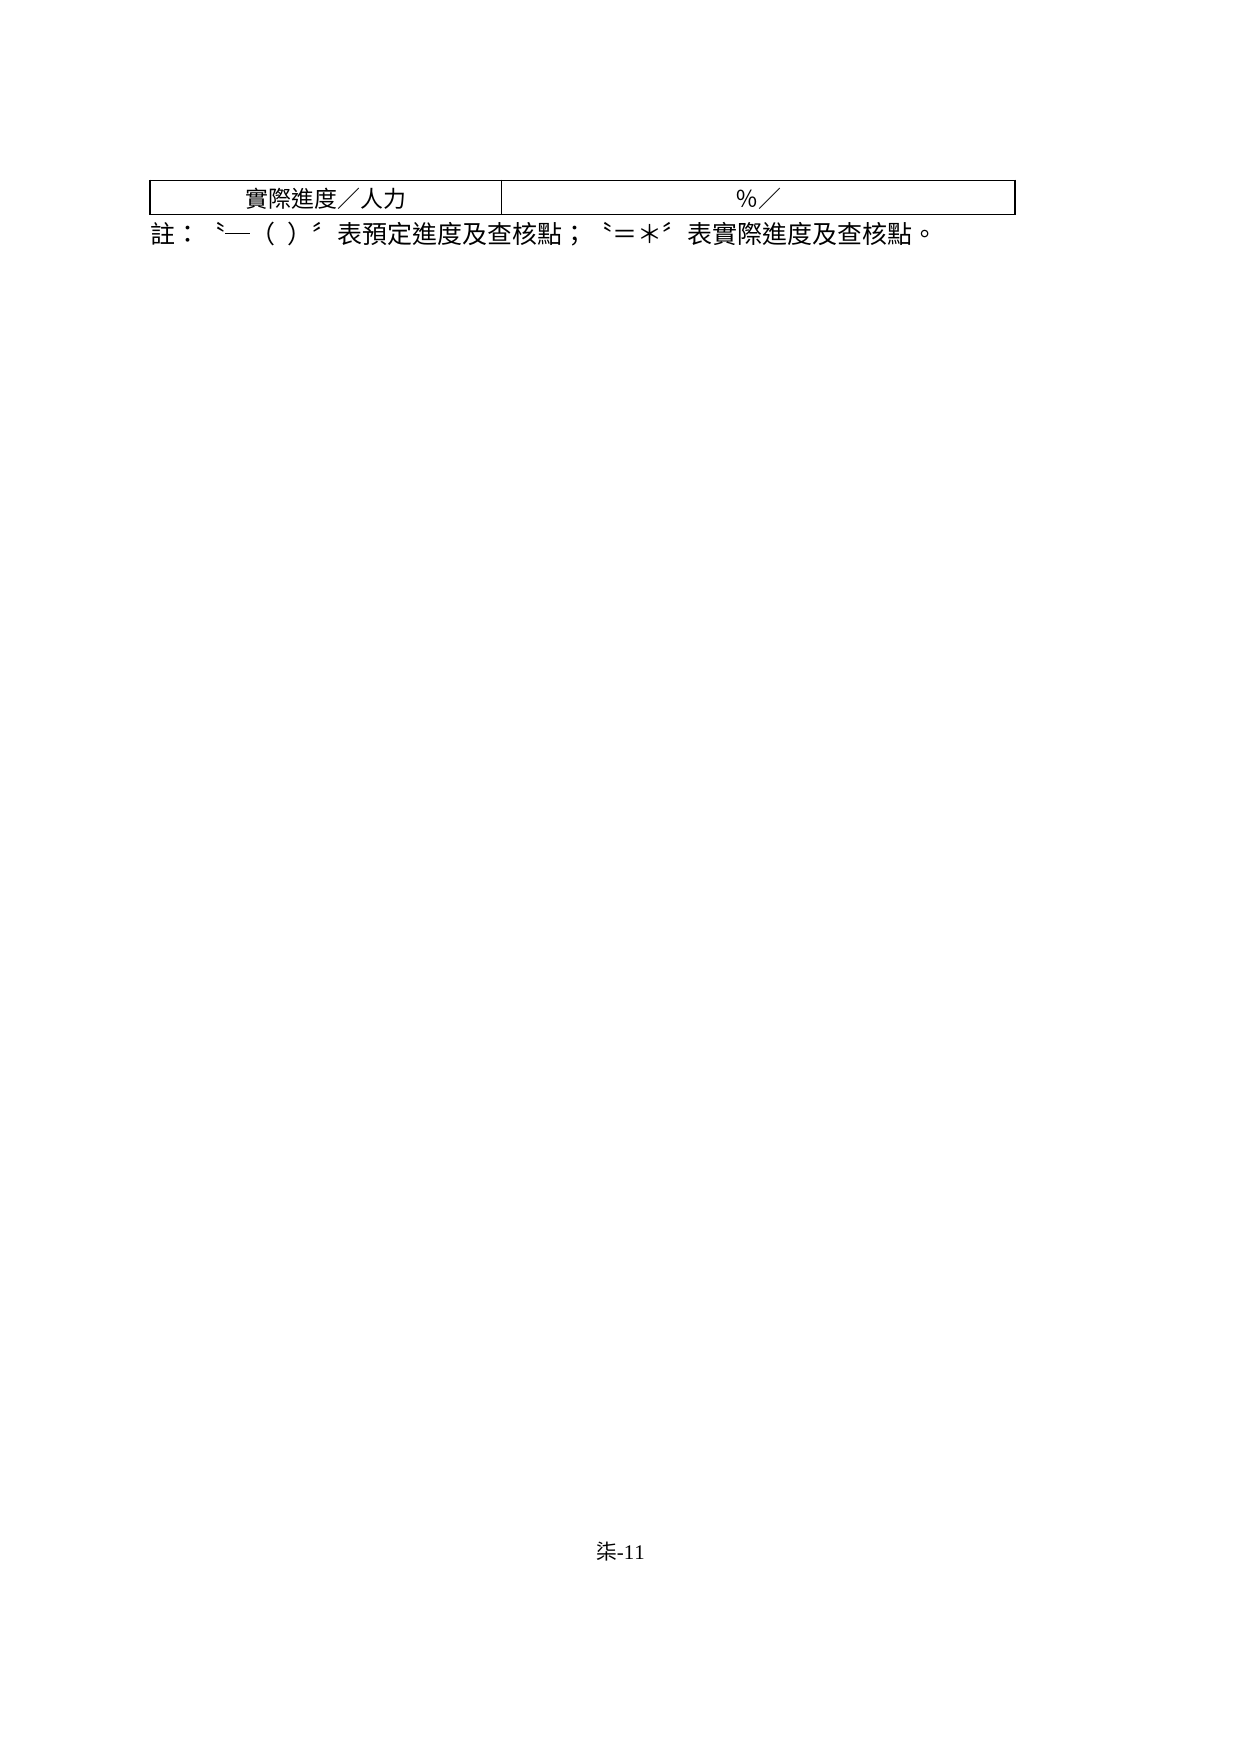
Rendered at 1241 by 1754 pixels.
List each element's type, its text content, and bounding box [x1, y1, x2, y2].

table_cell 實際進度／人力 [151, 181, 501, 214]
text 註：〝─（ ）〞表預定進度及查核點；〝＝＊〞表實際進度及查核點。 [150, 215, 1090, 251]
table_cell ％／ [502, 181, 1014, 214]
